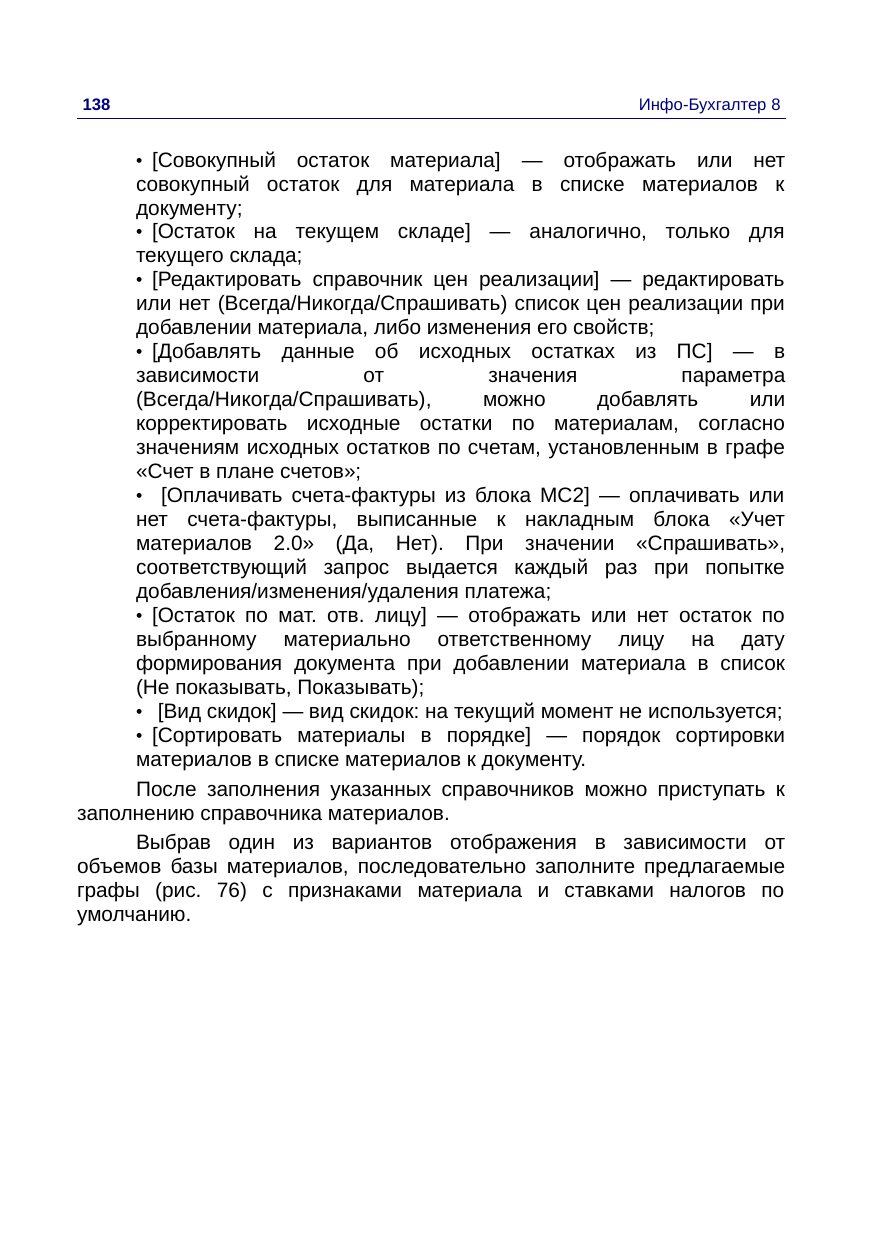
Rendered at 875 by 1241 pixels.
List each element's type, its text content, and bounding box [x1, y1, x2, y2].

list [Сортировать материалы в порядке] — порядок сортировки материалов в списке материалов к документу. [136, 722, 786, 770]
text После заполнения указанных справочников можно приступать к заполнению справочника материалов. [77, 776, 786, 824]
list [Совокупный остаток материала] — отображать или нет совокупный остаток для материала в списке материалов к документу; [136, 147, 786, 219]
list [Остаток на текущем складе] — аналогично, только для текущего склада; [136, 219, 786, 267]
list [Вид скидок] — вид скидок: на текущий момент не используется; [136, 698, 786, 722]
list [Редактировать справочник цен реализации] — редактировать или нет (Всегда/Никогда/Спрашивать) список цен реализации при добавлении материала, либо изменения его свойств; [136, 267, 786, 339]
list [Оплачивать счета-фактуры из блока МС2] — оплачивать или нет счета-фактуры, выписанные к накладным блока «Учет материалов 2.0» (Да, Нет). При значении «Спрашивать», соответствующий запрос выдается каждый раз при попытке добавления/изменения/удаления платежа; [136, 483, 786, 603]
list [Остаток по мат. отв. лицу] — отображать или нет остаток по выбранному материально ответственному лицу на дату формирования документа при добавлении материала в список (Не показывать, Показывать); [136, 603, 786, 698]
text Выбрав один из вариантов отображения в зависимости от объемов базы материалов, последовательно заполните предлагаемые графы (рис. 76) с признаками материала и ставками налогов по умолчанию. [77, 830, 786, 926]
list [Добавлять данные об исходных остатках из ПС] — в зависимости от значения параметра (Всегда/Никогда/Спрашивать), можно добавлять или корректировать исходные остатки по материалам, согласно значениям исходных остатков по счетам, установленным в графе «Счет в плане счетов»; [136, 339, 786, 483]
